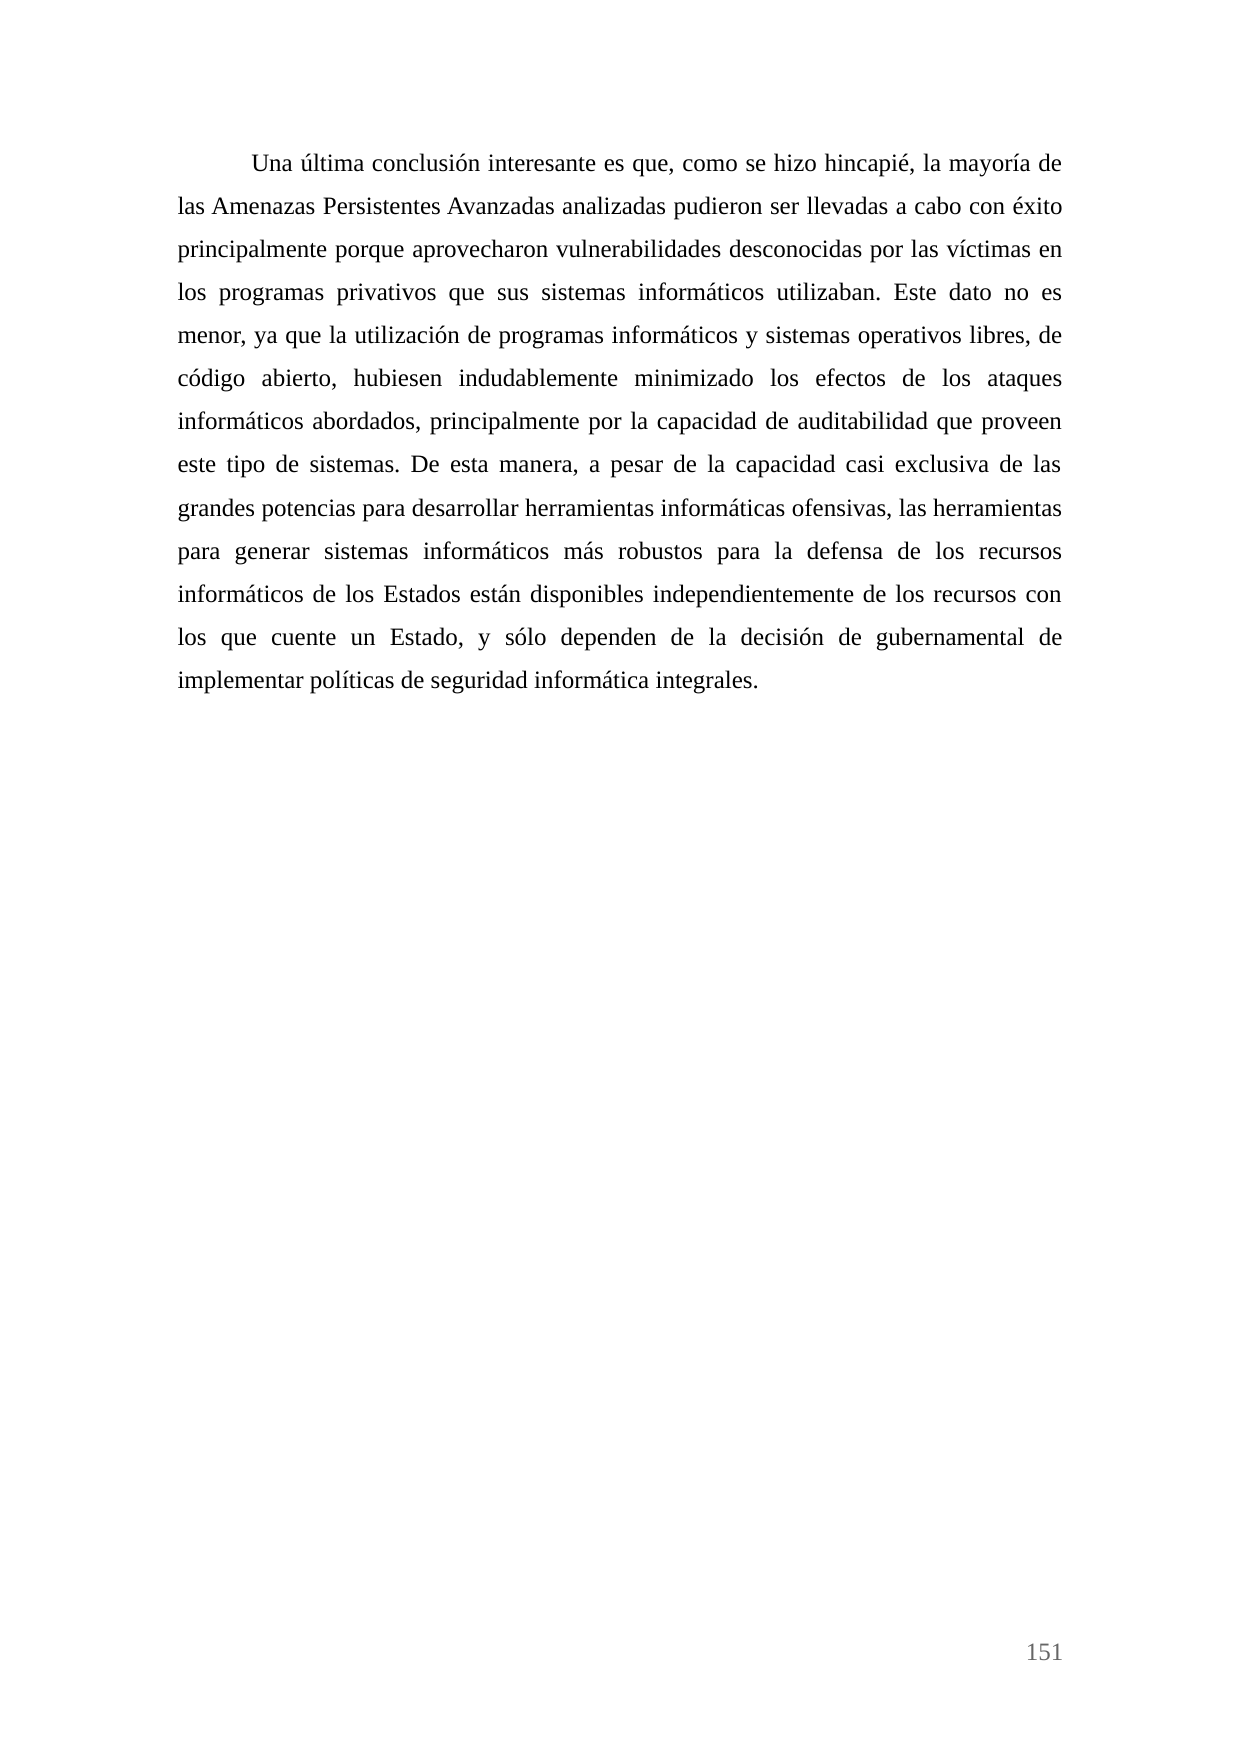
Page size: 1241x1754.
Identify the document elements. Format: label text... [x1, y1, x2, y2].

text Una última conclusión interesante es que, como se hizo hincapié, la mayoría de las Amenazas Persistentes Avanzadas analizadas pudieron ser llevadas a cabo con éxito principalmente porque aprovecharon vulnerabilidades desconocidas por las víctimas en los programas privativos que sus sistemas informáticos utilizaban. Este dato no es menor, ya que la utilización de programas informáticos y sistemas operativos libres, de código abierto, hubiesen indudablemente minimizado los efectos de los ataques informáticos abordados, principalmente por la capacidad de auditabilidad que proveen este tipo de sistemas. De esta manera, a pesar de la capacidad casi exclusiva de las grandes potencias para desarrollar herramientas informáticas ofensivas, las herramientas para generar sistemas informáticos más robustos para la defensa de los recursos informáticos de los Estados están disponibles independientemente de los recursos con los que cuente un Estado, y sólo dependen de la decisión de gubernamental de implementar políticas de seguridad informática integrales. [177, 148, 1063, 694]
